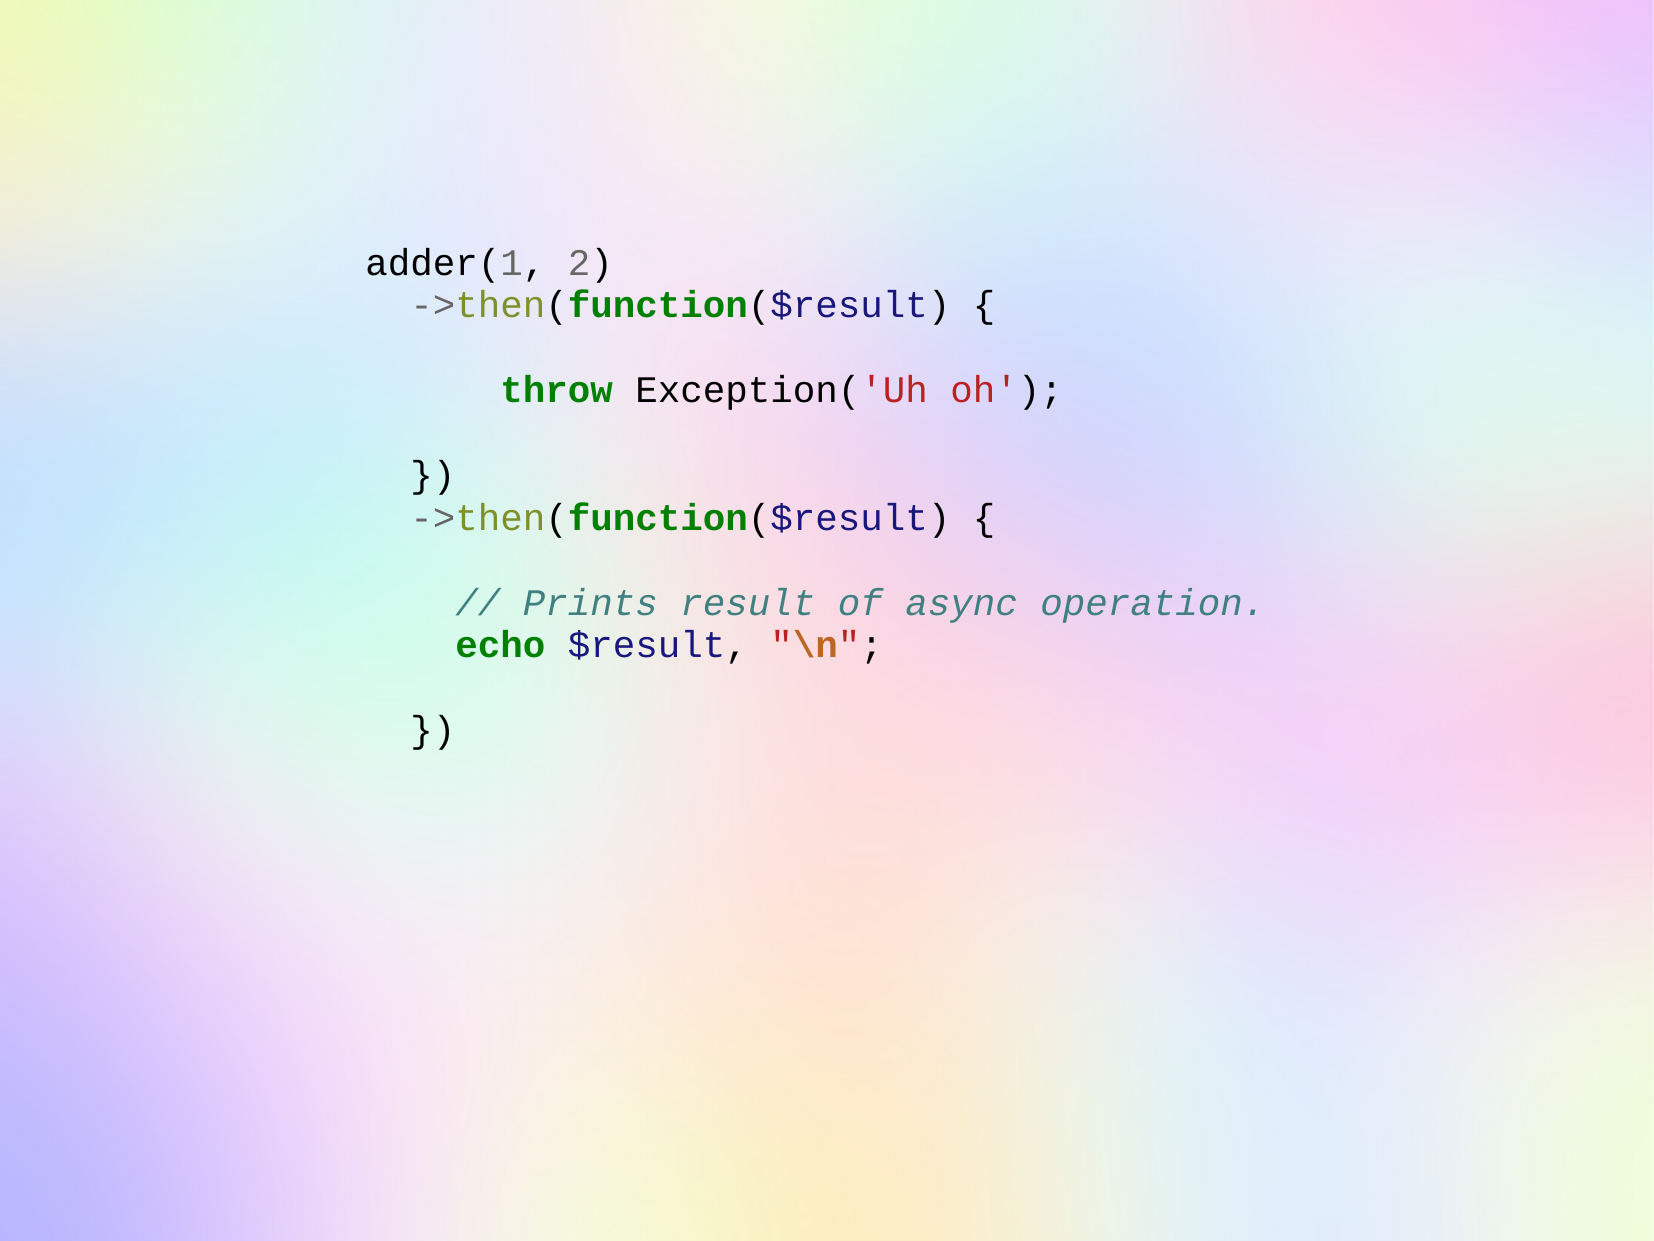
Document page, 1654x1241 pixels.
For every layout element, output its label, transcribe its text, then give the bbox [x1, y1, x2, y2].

picture [0, 0, 1654, 1241]
text_box adder(1, 2) ->then(function($result) { throw Exception('Uh oh'); }) ->then(function($result) { // Prints result of async operation. echo $result, "\n"; }) [350, 236, 1303, 1004]
